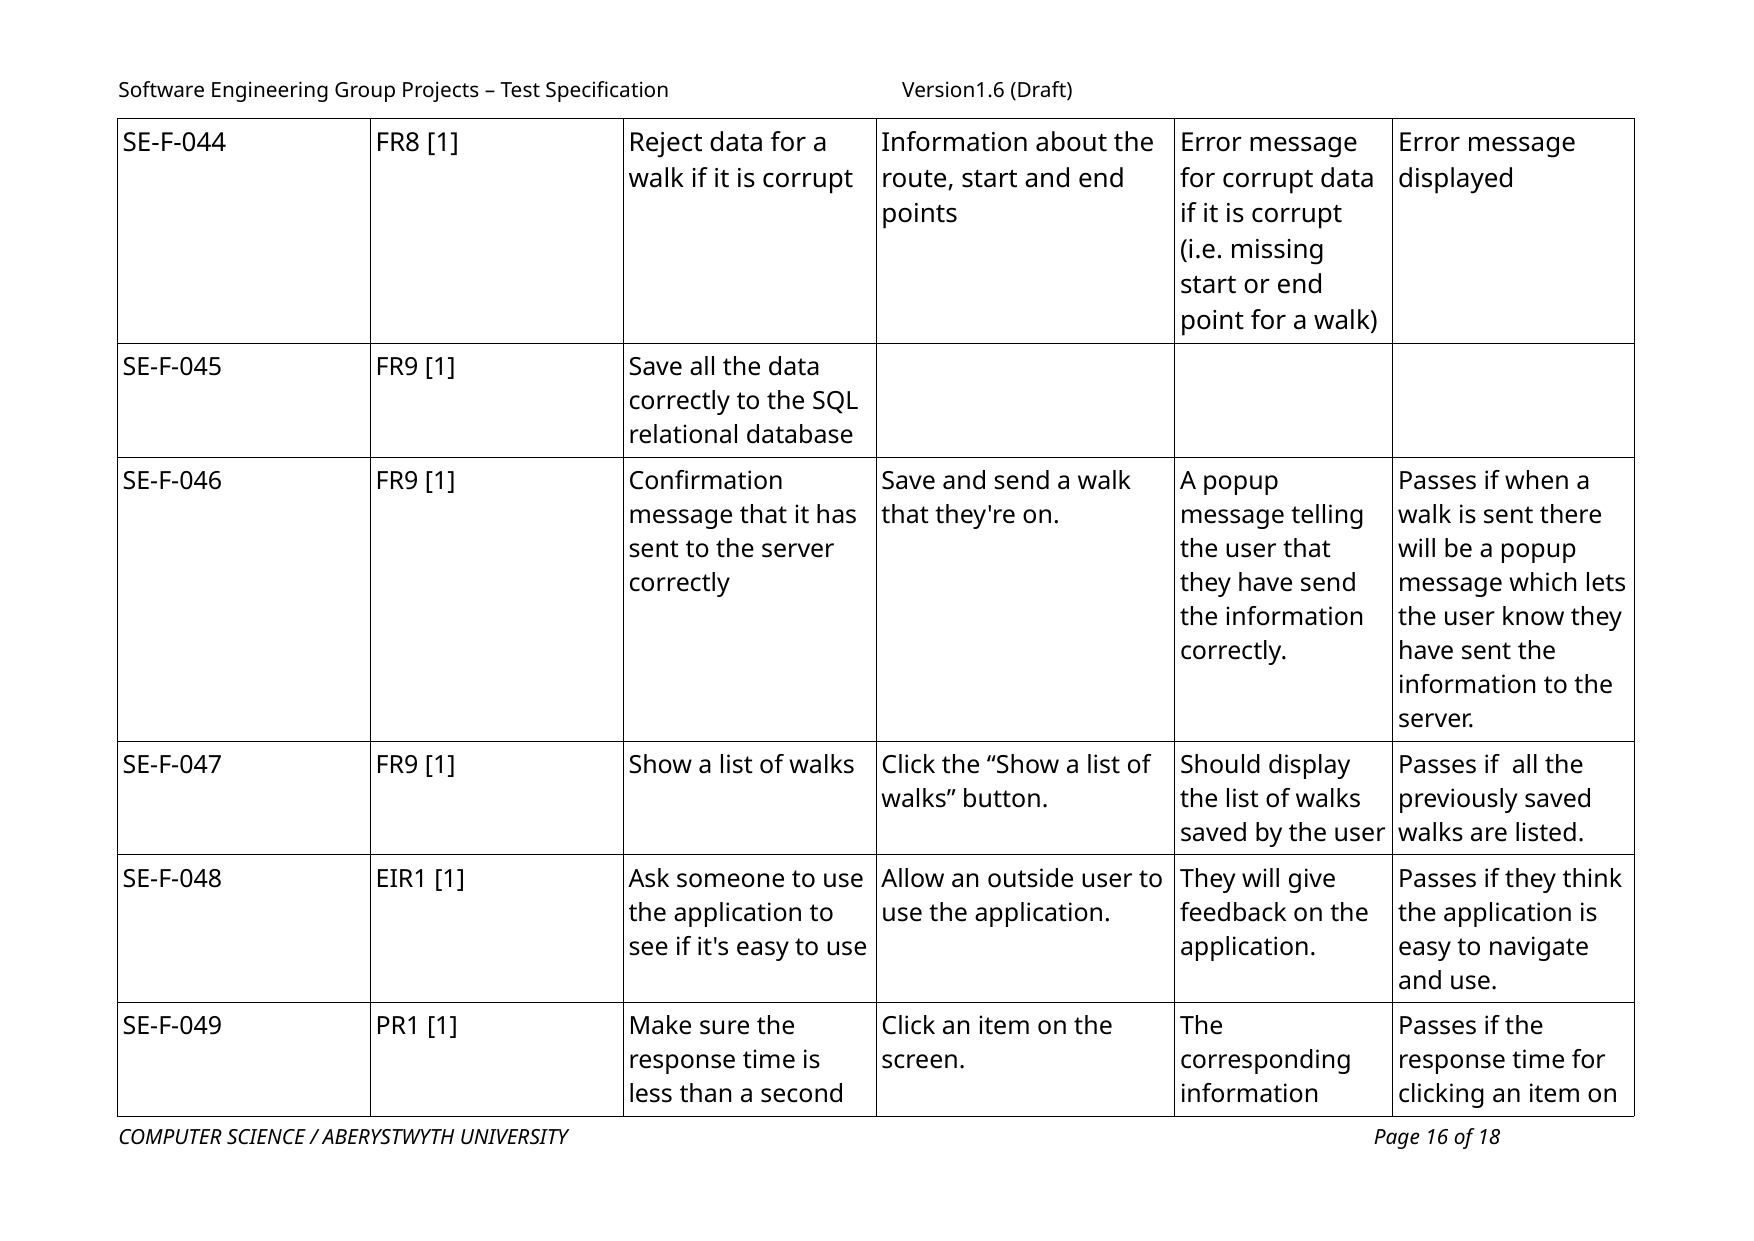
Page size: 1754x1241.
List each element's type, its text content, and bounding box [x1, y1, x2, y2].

table_cell SE-F-046 [118, 458, 370, 741]
table_cell Confirmation message that it has sent to the server correctly [624, 458, 876, 741]
table_cell SE-F-049 [118, 1003, 370, 1116]
table_cell Ask someone to use the application to see if it's easy to use [624, 855, 876, 1002]
table_cell SE-F-045 [118, 344, 370, 457]
table_cell Information about the route, start and end points [877, 119, 1174, 343]
table_cell [1175, 344, 1392, 457]
table_cell Make sure the response time is less than a second [624, 1003, 876, 1116]
table_cell Passes if all the previously saved walks are listed. [1393, 742, 1634, 854]
table_cell FR9 [1] [371, 742, 623, 854]
table_cell Passes if the response time for clicking an item on [1393, 1003, 1634, 1116]
table_cell Error message displayed [1393, 119, 1634, 343]
table_cell Error message for corrupt data if it is corrupt (i.e. missing start or end point for a walk) [1175, 119, 1392, 343]
table_cell [877, 344, 1174, 457]
table_cell [1393, 344, 1634, 457]
table_cell Allow an outside user to use the application. [877, 855, 1174, 1002]
table_cell Should display the list of walks saved by the user [1175, 742, 1392, 854]
table_cell Click an item on the screen. [877, 1003, 1174, 1116]
table_cell Passes if they think the application is easy to navigate and use. [1393, 855, 1634, 1002]
table_cell FR8 [1] [371, 119, 623, 343]
table_cell SE-F-047 [118, 742, 370, 854]
table_cell PR1 [1] [371, 1003, 623, 1116]
table_cell SE-F-044 [118, 119, 370, 343]
table_cell FR9 [1] [371, 344, 623, 457]
table_cell The corresponding information [1175, 1003, 1392, 1116]
table_cell Save and send a walk that they're on. [877, 458, 1174, 741]
table_cell Save all the data correctly to the SQL relational database [624, 344, 876, 457]
table_cell Show a list of walks [624, 742, 876, 854]
table_cell They will give feedback on the application. [1175, 855, 1392, 1002]
table_cell A popup message telling the user that they have send the information correctly. [1175, 458, 1392, 741]
table_cell Click the “Show a list of walks” button. [877, 742, 1174, 854]
table_cell EIR1 [1] [371, 855, 623, 1002]
table_cell SE-F-048 [118, 855, 370, 1002]
table_cell Passes if when a walk is sent there will be a popup message which lets the user know they have sent the information to the server. [1393, 458, 1634, 741]
table_cell Reject data for a walk if it is corrupt [624, 119, 876, 343]
table_cell FR9 [1] [371, 458, 623, 741]
